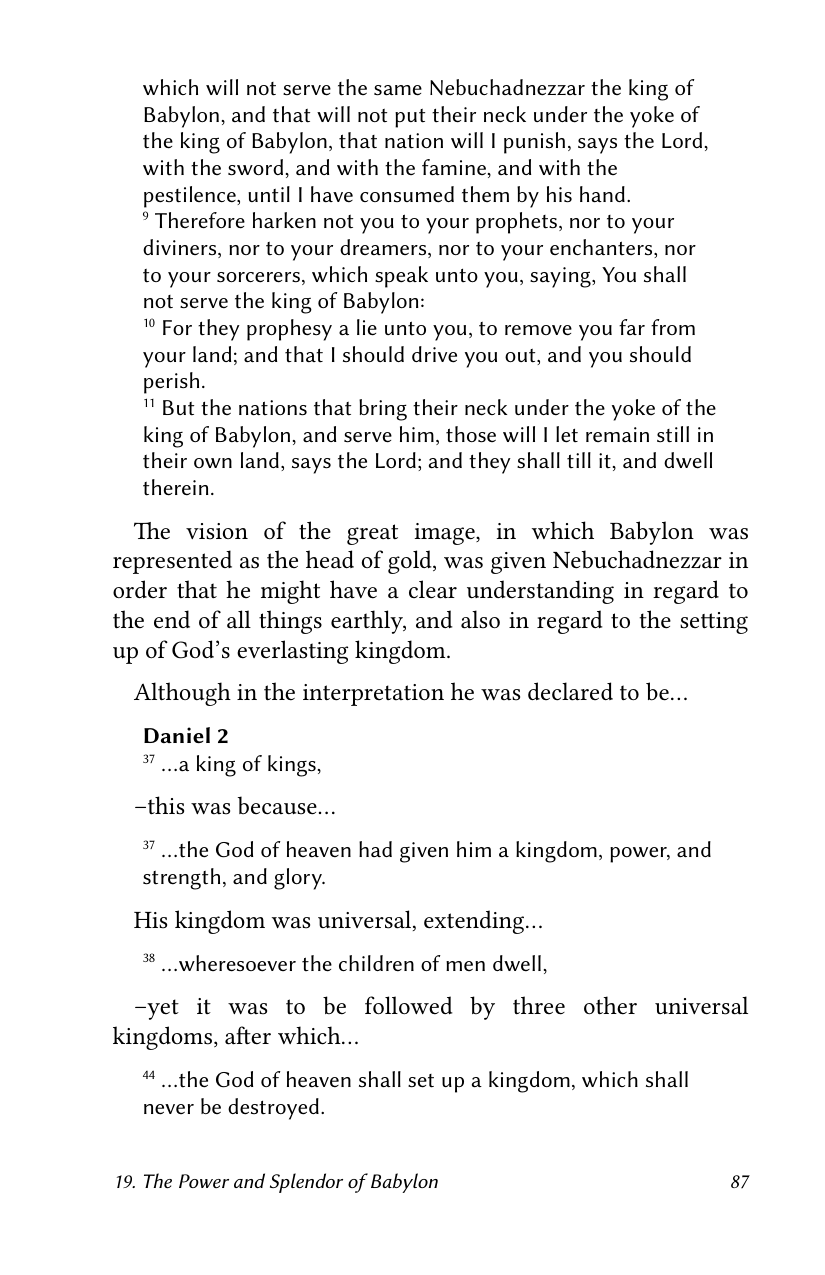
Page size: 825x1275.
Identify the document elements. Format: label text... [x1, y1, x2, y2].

text 11 But the nations that bring their neck under the yoke of the king of Babylon, and serve him, those will I let remain still in their own land, says the Lord; and they shall till it, and dwell therein. [142, 395, 720, 501]
text Although in the interpretation he was declared to be… [112, 678, 750, 707]
text –yet it was to be followed by three other universal kingdoms, after which… [112, 992, 750, 1051]
text 10 For they prophesy a lie unto you, to remove you far from your land; and that I should drive you out, and you should perish. [142, 315, 720, 394]
text 44 ...the God of heaven shall set up a kingdom, which shall never be destroyed. [142, 1067, 720, 1120]
text which will not serve the same Nebuchadnezzar the king of Babylon, and that will not put their neck under the yoke of the king of Babylon, that nation will I punish, says the Lord, with the sword, and with the famine, and with the pestilence, until I have consumed them by his hand. [142, 75, 720, 208]
text –this was because… [112, 792, 750, 821]
text 9 Therefore harken not you to your prophets, nor to your diviners, nor to your dreamers, nor to your enchanters, nor to your sorcerers, which speak unto you, saying, You shall not serve the king of Babylon: [142, 208, 720, 314]
text Daniel 2 [142, 723, 750, 749]
text 38 ...wheresoever the children of men dwell, [142, 951, 720, 977]
text The vision of the great image, in which Babylon was represented as the head of gold, was given Nebuchadnezzar in order that he might have a clear understanding in regard to the end of all things earthly, and also in regard to the setting up of God’s everlasting kingdom. [112, 517, 750, 665]
text 37 ...a king of kings, [142, 751, 720, 777]
text His kingdom was universal, extending… [112, 906, 750, 934]
text 37 ...the God of heaven had given him a kingdom, power, and strength, and glory. [142, 837, 720, 890]
